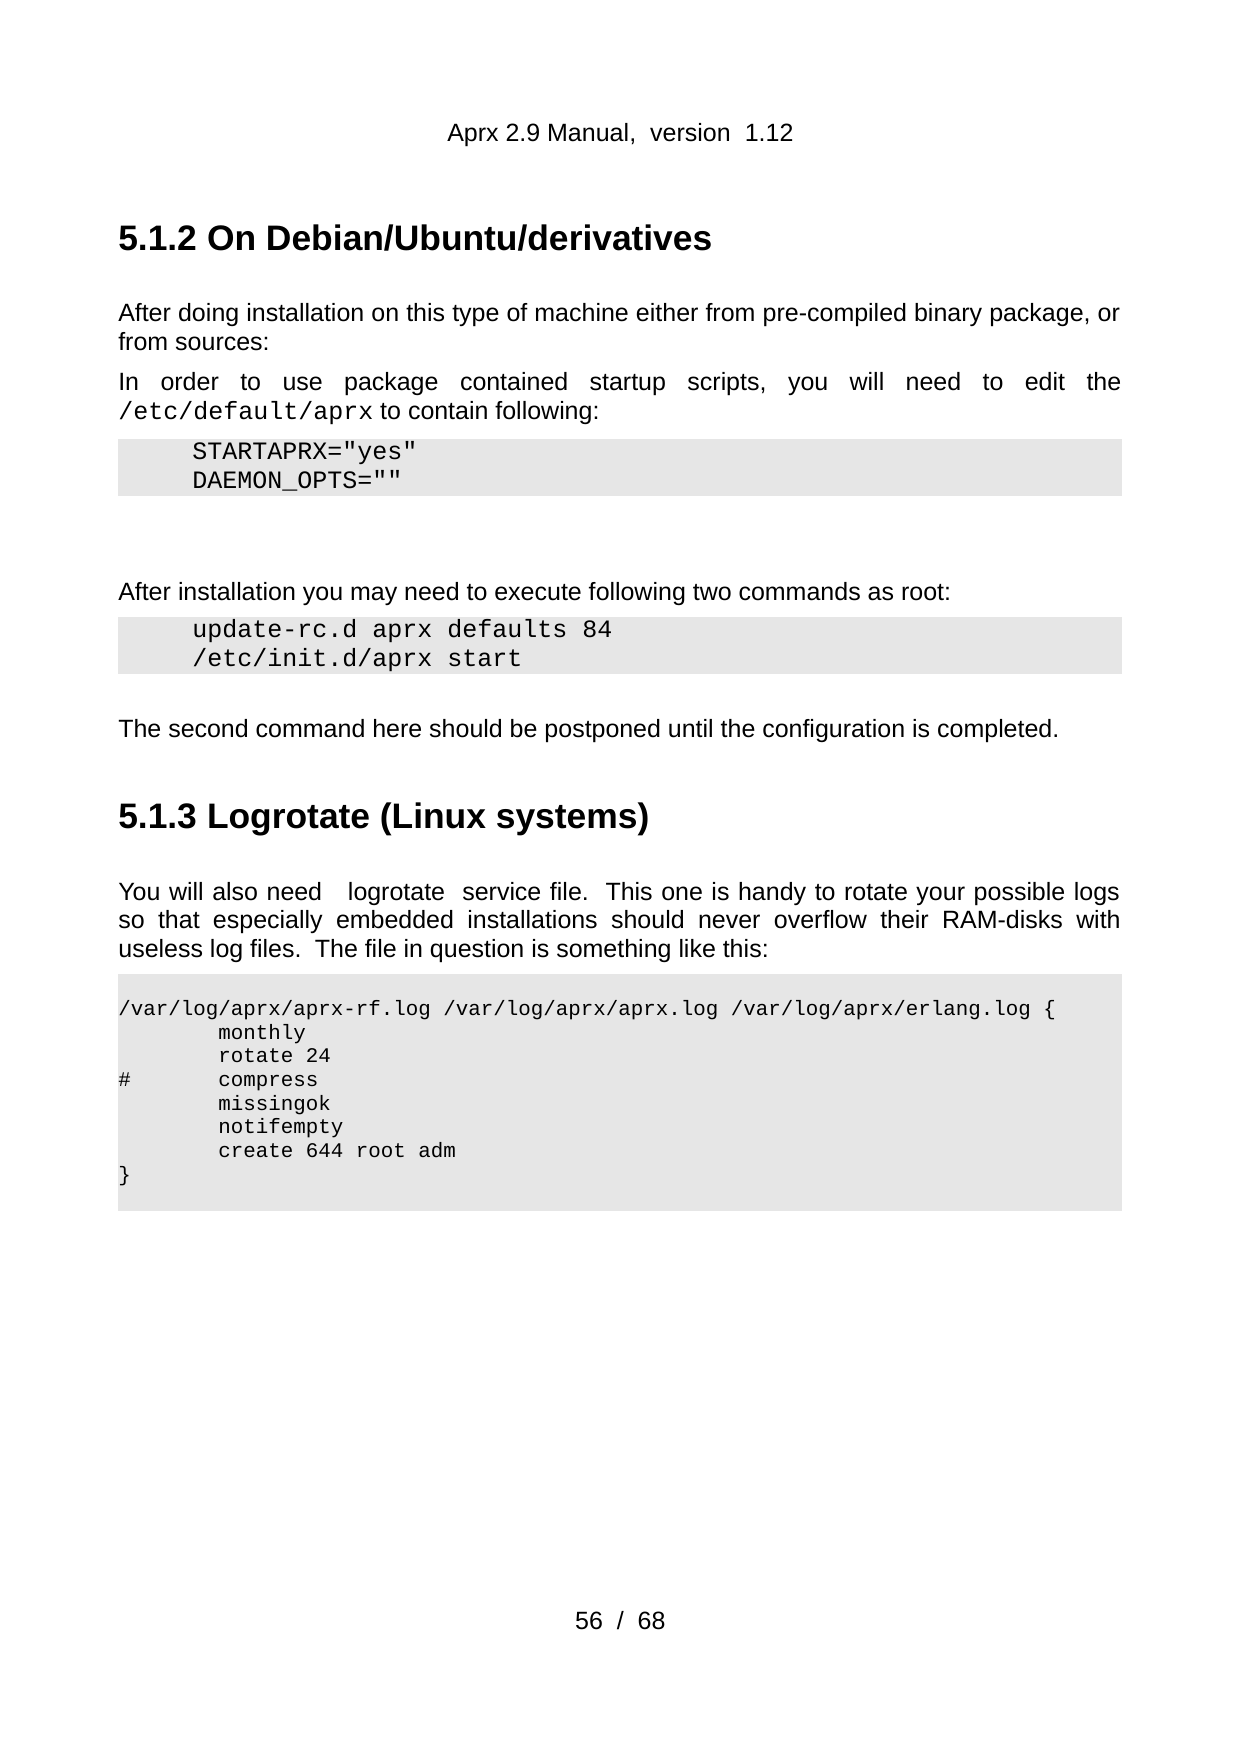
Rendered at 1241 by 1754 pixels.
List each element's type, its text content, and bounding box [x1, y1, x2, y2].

text The second command here should be postponed until the configuration is completed. [118, 714, 1122, 743]
text STARTAPRX="yes" [118, 439, 1122, 467]
text # compress [118, 1069, 1122, 1093]
text monthly [118, 1022, 1122, 1046]
subtitle Logrotate (Linux systems) [118, 795, 1122, 836]
text After doing installation on this type of machine either from pre-compiled binary package, or from sources: [118, 298, 1122, 356]
text rotate 24 [118, 1046, 1122, 1069]
text After installation you may need to execute following two commands as root: [118, 577, 1122, 605]
text missingok [118, 1093, 1122, 1116]
subtitle On Debian/Ubuntu/derivatives [118, 217, 1122, 258]
text In order to use package contained startup scripts, you will need to edit the /etc/default/aprx to contain following: [118, 367, 1122, 427]
text } [118, 1164, 1122, 1187]
text create 644 root adm [118, 1140, 1122, 1164]
text DAEMON_OPTS="" [118, 467, 1122, 496]
text update-rc.d aprx defaults 84 [118, 617, 1122, 645]
text /var/log/aprx/aprx-rf.log /var/log/aprx/aprx.log /var/log/aprx/erlang.log { [118, 998, 1122, 1022]
text You will also need logrotate service file. This one is handy to rotate your possible logs so that especially embedded installations should never overflow their RAM-disks with useless log files. The file in question is something like this: [118, 877, 1122, 963]
text notifempty [118, 1116, 1122, 1140]
text /etc/init.d/aprx start [118, 645, 1122, 674]
